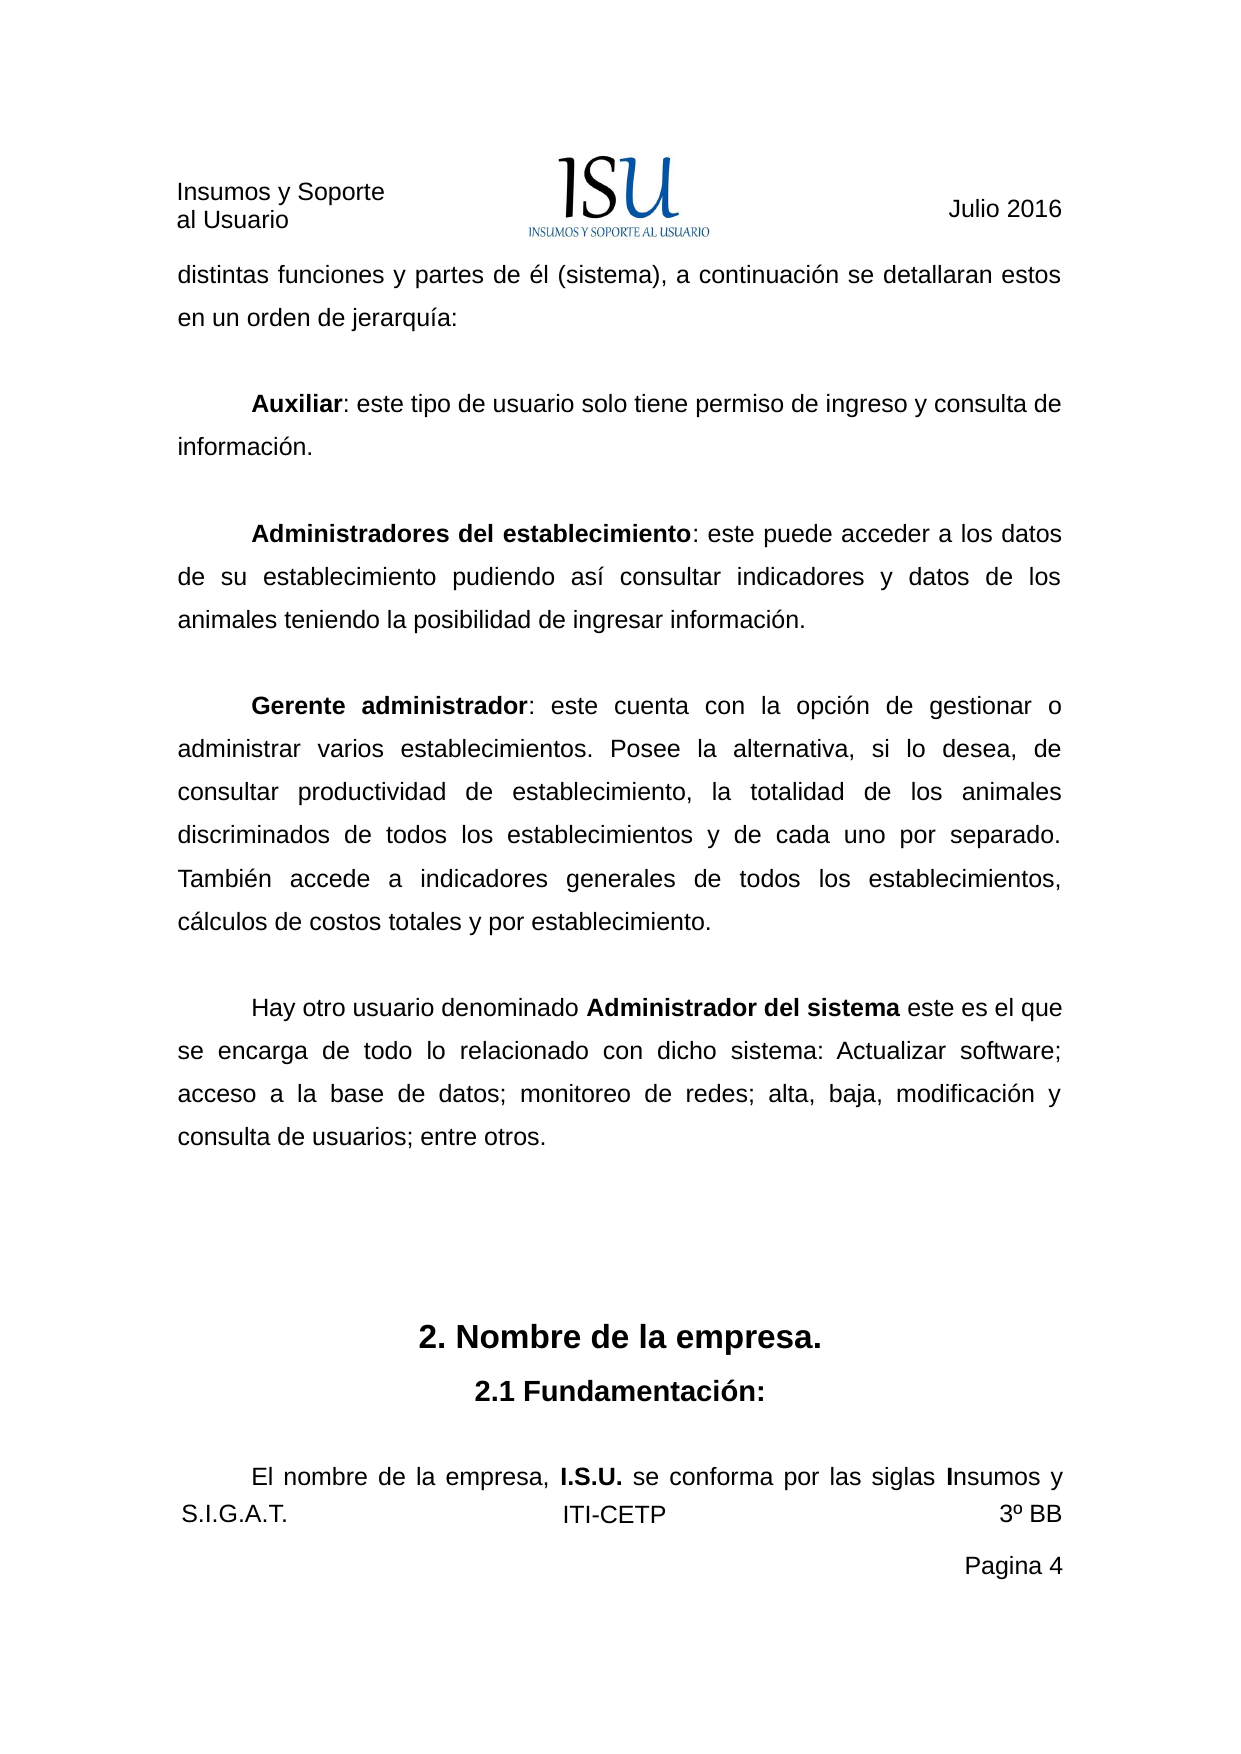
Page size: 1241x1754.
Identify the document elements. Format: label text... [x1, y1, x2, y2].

text Gerente administrador: este cuenta con la opción de gestionar o administrar varios establecimientos. Posee la alternativa, si lo desea, de consultar productividad de establecimiento, la totalidad de los animales discriminados de todos los establecimientos y de cada uno por separado. También accede a indicadores generales de todos los establecimientos, cálculos de costos totales y por establecimiento. [177, 691, 1063, 935]
text distintas funciones y partes de él (sistema), a continuación se detallaran estos en un orden de jerarquía: [177, 260, 1063, 332]
text Administradores del establecimiento: este puede acceder a los datos de su establecimiento pudiendo así consultar indicadores y datos de los animales teniendo la posibilidad de ingresar información. [177, 518, 1063, 633]
text Hay otro usuario denominado Administrador del sistema este es el que se encarga de todo lo relacionado con dicho sistema: Actualizar software; acceso a la base de datos; monitoreo de redes; alta, baja, modificación y consulta de usuarios; entre otros. [177, 993, 1063, 1151]
text 2.1 Fundamentación: [177, 1374, 1063, 1408]
text Auxiliar: este tipo de usuario solo tiene permiso de ingreso y consulta de información. [177, 389, 1063, 461]
picture [517, 138, 723, 252]
text El nombre de la empresa, I.S.U. se conforma por las siglas Insumos y [177, 1462, 1063, 1491]
text 2. Nombre de la empresa. [177, 1317, 1063, 1355]
